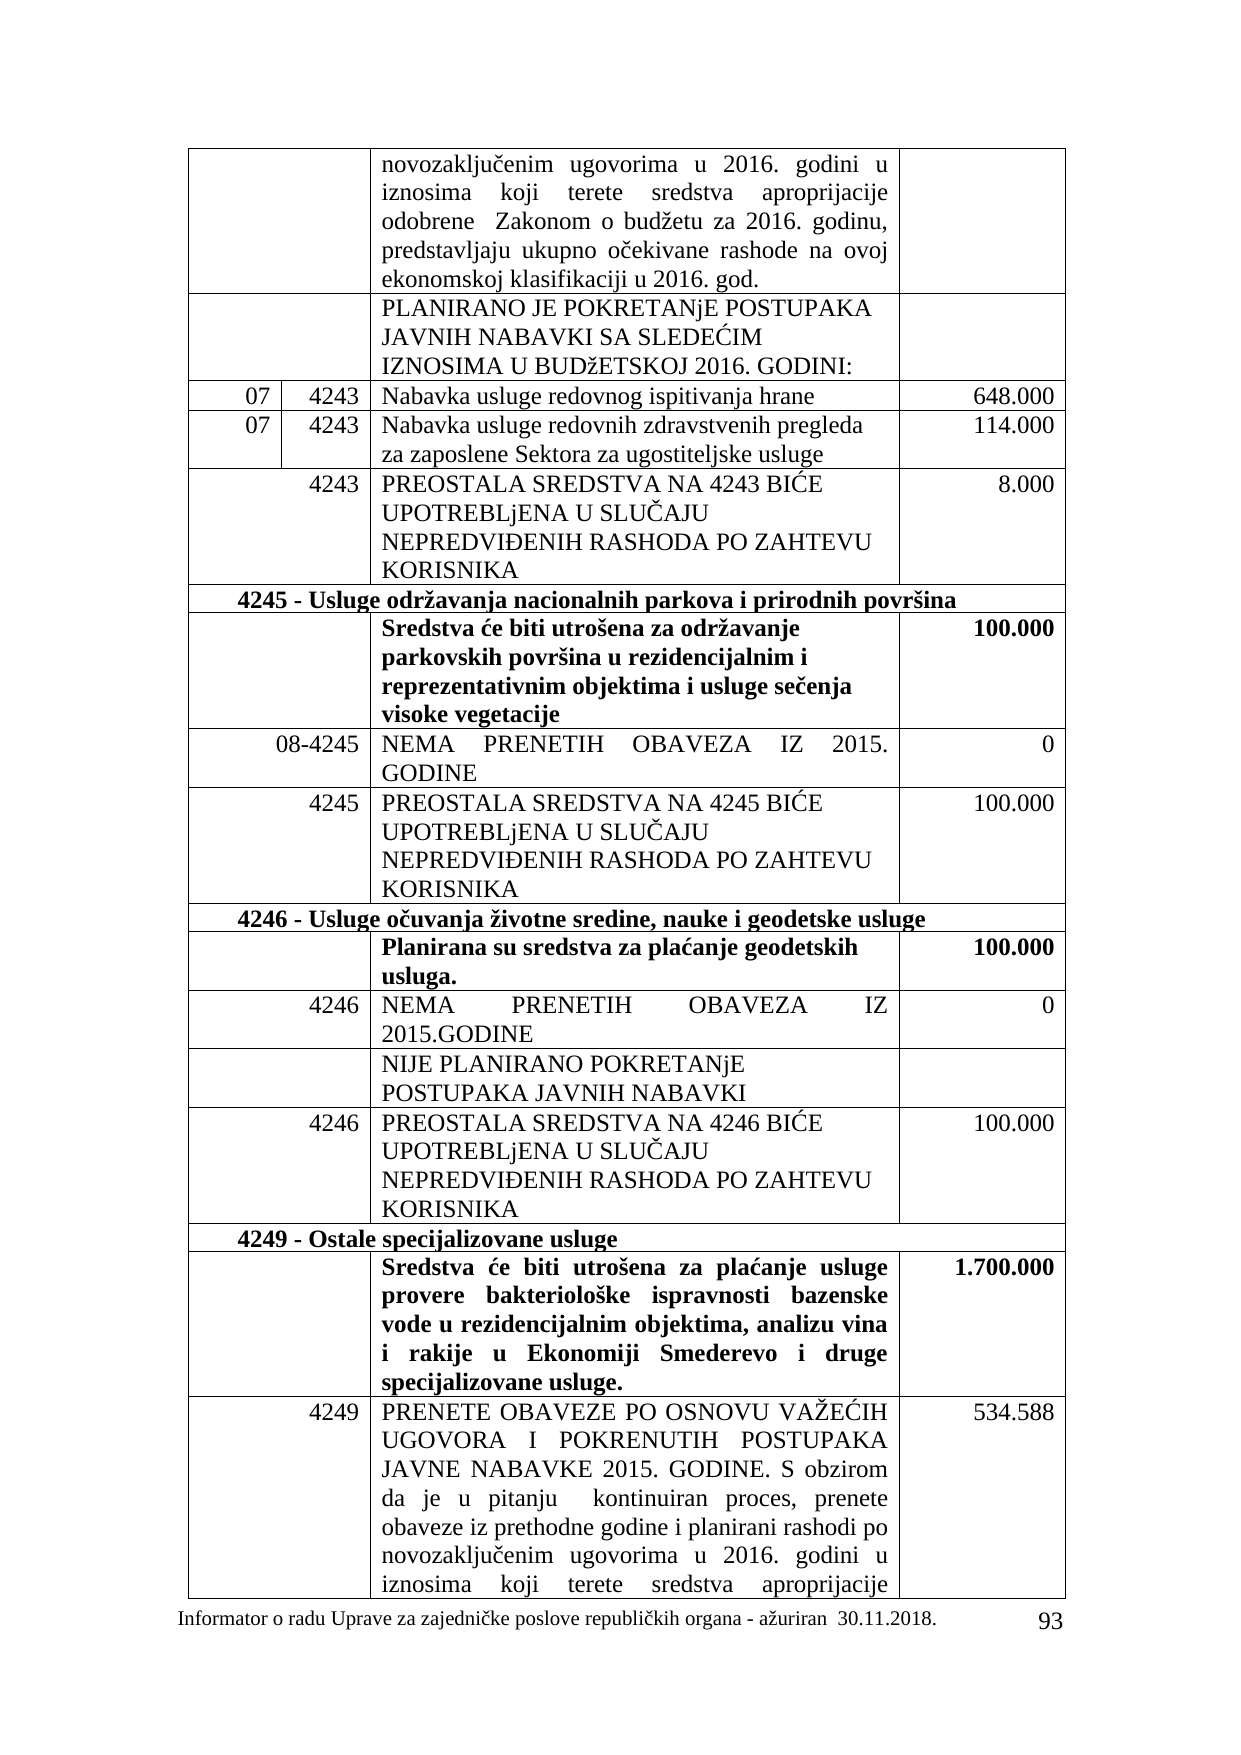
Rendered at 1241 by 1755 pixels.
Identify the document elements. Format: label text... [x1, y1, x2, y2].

table_cell 4243 [189, 469, 370, 584]
table_cell Sredstva će biti utrošena za održavanje parkovskih površina u rezidencijalnim i reprezentativnim objektima i usluge sečenja visoke vegetacije [371, 613, 899, 728]
table_cell Sredstva će biti utrošena za plaćanje usluge provere bakteriološke ispravnosti bazenske vode u rezidencijalnim objektima, analizu vina i rakije u Ekonomiji Smederevo i druge specijalizovane usluge. [371, 1252, 899, 1396]
table_cell 4243 [282, 411, 370, 468]
table_cell 07 [189, 411, 281, 468]
table_cell 100.000 [900, 613, 1065, 728]
table_cell 100.000 [900, 1108, 1065, 1223]
table_cell 8.000 [900, 469, 1065, 584]
table_cell 4245 [189, 788, 370, 903]
table_cell novozaklјučenim ugovorima u 2016. godini u iznosima koji terete sredstva aproprijacije odobrene Zakonom o budžetu za 2016. godinu, predstavlјaju ukupno očekivane rashode na ovoj ekonomskoj klasifikaciji u 2016. god. [371, 149, 899, 292]
table_cell [900, 1049, 1065, 1107]
table_cell 4246 - Usluge očuvanja životne sredine, nauke i geodetske usluge [189, 904, 1065, 931]
table_cell 0 [900, 991, 1065, 1048]
table_cell NEMA PRENETIH OBAVEZA IZ 2015. GODINE [371, 729, 899, 787]
table_cell 4249 - Ostale specijalizovane usluge [189, 1224, 1065, 1251]
table_cell [189, 294, 370, 380]
table_cell PREOSTALA SREDSTVA NA 4243 BIĆE UPOTREBLjENA U SLUČAJU NEPREDVIĐENIH RASHODA PO ZAHTEVU KORISNIKA [371, 469, 899, 584]
table_cell 100.000 [900, 788, 1065, 903]
table_cell PLANIRANO JE POKRETANјE POSTUPAKA JAVNIH NABAVKI SA SLEDEĆIM IZNOSIMA U BUDžETSKOJ 2016. GODINI: [371, 294, 899, 380]
table_cell 07 [189, 381, 281, 409]
table_cell [189, 932, 370, 989]
table_cell 4249 [189, 1397, 370, 1598]
table_cell 4245 - Usluge održavanja nacionalnih parkova i prirodnih površina [189, 585, 1065, 612]
table_cell 4243 [282, 381, 370, 409]
table_cell [189, 149, 370, 292]
table_cell PREOSTALA SREDSTVA NA 4245 BIĆE UPOTREBLjENA U SLUČAJU NEPREDVIĐENIH RASHODA PO ZAHTEVU KORISNIKA [371, 788, 899, 903]
table_cell [189, 613, 370, 728]
table_cell Nabavka usluge redovnog ispitivanja hrane [371, 381, 899, 409]
table_cell [189, 1252, 370, 1396]
table_cell 114.000 [900, 411, 1065, 468]
table_cell 4246 [189, 1108, 370, 1223]
table_cell NIJE PLANIRANO POKRETANјE POSTUPAKA JAVNIH NABAVKI [371, 1049, 899, 1107]
table_cell 534.588 [900, 1397, 1065, 1598]
table_cell [900, 294, 1065, 380]
table_cell 4246 [189, 991, 370, 1048]
table_cell [900, 149, 1065, 292]
table_cell Nabavka usluge redovnih zdravstvenih pregleda za zaposlene Sektora za ugostitelјske usluge [371, 411, 899, 468]
table_cell 648.000 [900, 381, 1065, 409]
table_cell 08-4245 [189, 729, 370, 787]
table_cell PRENETE OBAVEZE PO OSNOVU VAŽEĆIH UGOVORA I POKRENUTIH POSTUPAKA JAVNE NABAVKE 2015. GODINE. S obzirom da je u pitanju kontinuiran proces, prenete obaveze iz prethodne godine i planirani rashodi po novozaklјučenim ugovorima u 2016. godini u iznosima koji terete sredstva aproprijacije [371, 1397, 899, 1598]
table_cell NEMA PRENETIH OBAVEZA IZ 2015.GODINE [371, 991, 899, 1048]
table_cell 100.000 [900, 932, 1065, 989]
table_cell [189, 1049, 370, 1107]
table_cell 0 [900, 729, 1065, 787]
table_cell 1.700.000 [900, 1252, 1065, 1396]
table_cell Planirana su sredstva za plaćanje geodetskih usluga. [371, 932, 899, 989]
table_cell PREOSTALA SREDSTVA NA 4246 BIĆE UPOTREBLjENA U SLUČAJU NEPREDVIĐENIH RASHODA PO ZAHTEVU KORISNIKA [371, 1108, 899, 1223]
